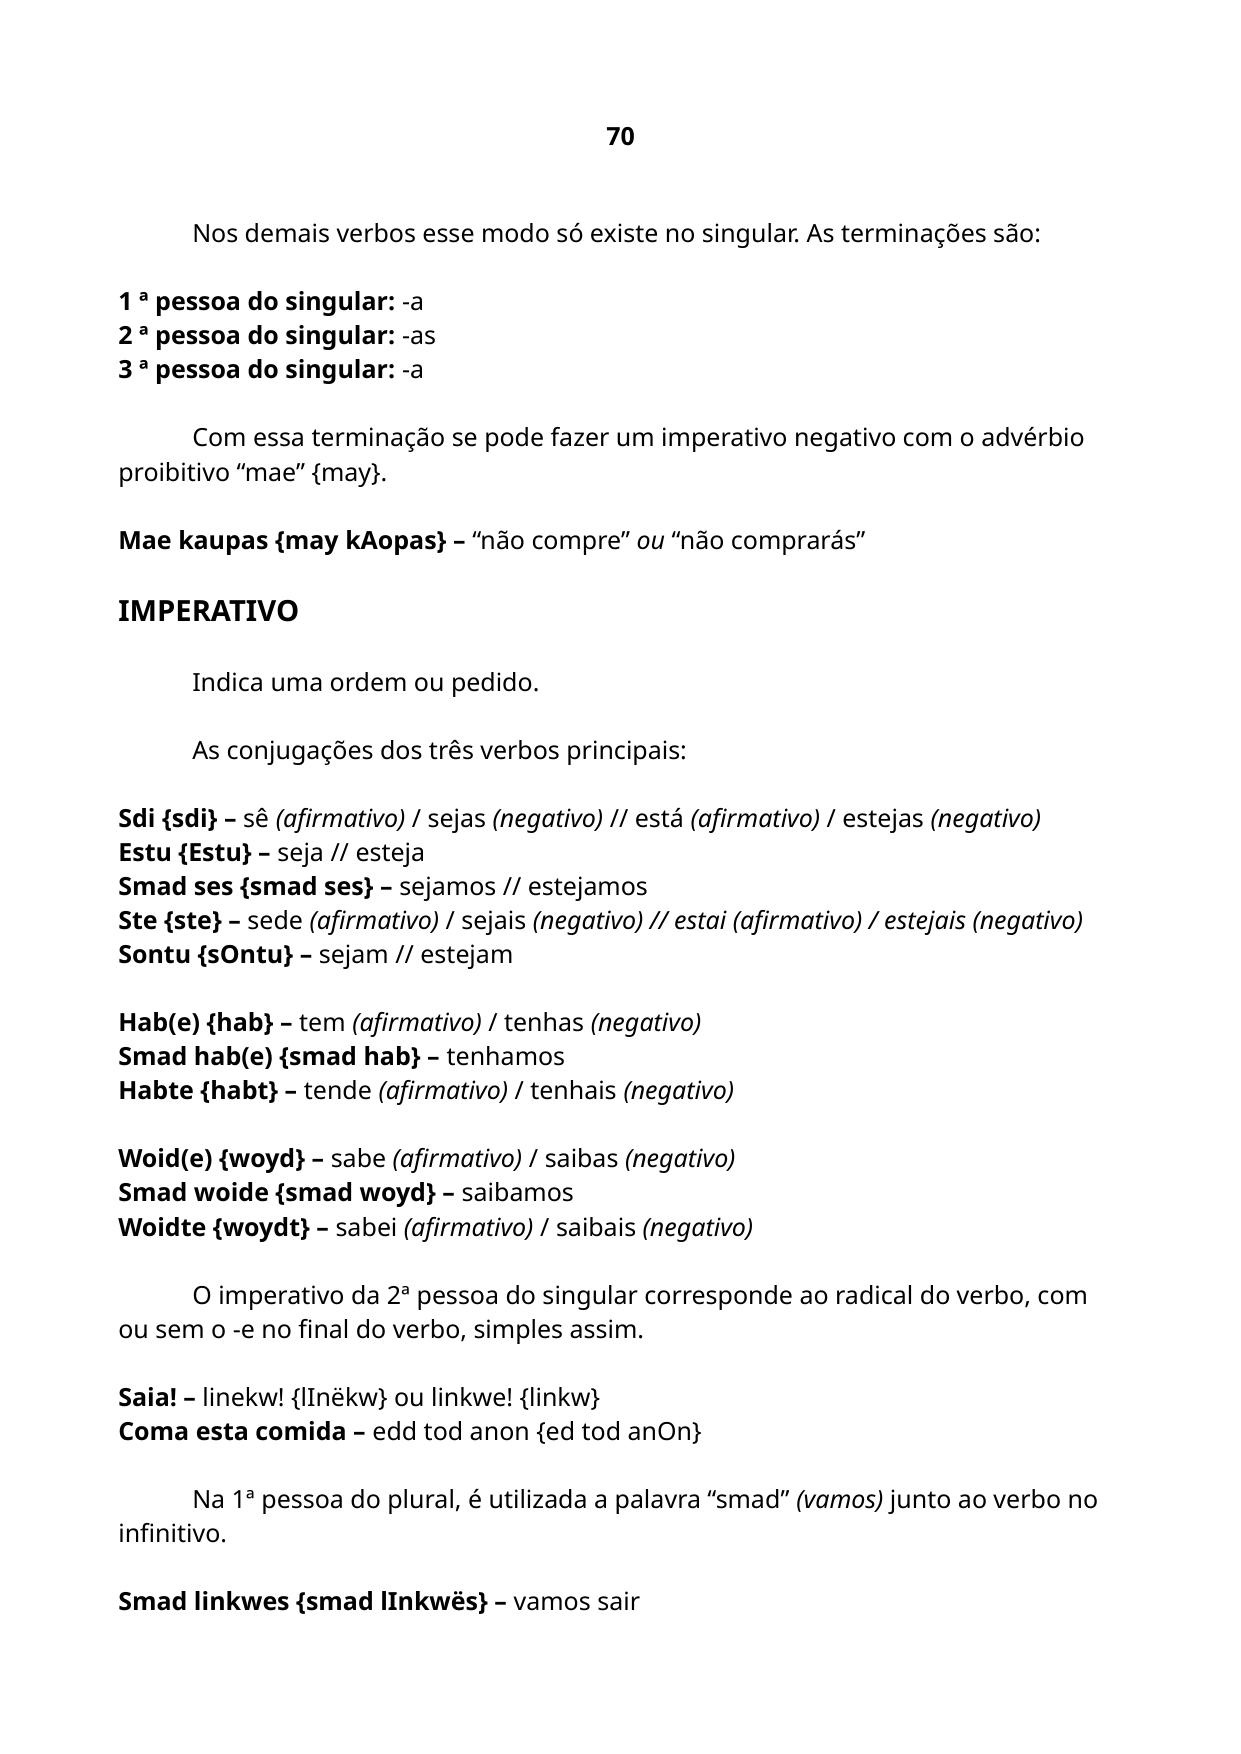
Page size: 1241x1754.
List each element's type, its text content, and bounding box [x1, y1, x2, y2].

text Woid(e) {woyd} – sabe (afirmativo) / saibas (negativo) [118, 1141, 1123, 1175]
text Na 1ª pessoa do plural, é utilizada a palavra “smad” (vamos) junto ao verbo no infinitivo. [118, 1482, 1123, 1550]
text Sontu {sOntu} – sejam // estejam [118, 937, 1123, 971]
text Ste {ste} – sede (afirmativo) / sejais (negativo) // estai (afirmativo) / estejais (negativo) [118, 903, 1123, 937]
text Smad hab(e) {smad hab} – tenhamos [118, 1039, 1123, 1073]
text Sdi {sdi} – sê (afirmativo) / sejas (negativo) // está (afirmativo) / estejas (negativo) [118, 800, 1123, 834]
text Hab(e) {hab} – tem (afirmativo) / tenhas (negativo) [118, 1005, 1123, 1039]
text Smad woide {smad woyd} – saibamos [118, 1175, 1123, 1209]
text Com essa terminação se pode fazer um imperativo negativo com o advérbio proibitivo “mae” {may}. [118, 420, 1123, 488]
text Estu {Estu} – seja // esteja [118, 834, 1123, 868]
text As conjugações dos três verbos principais: [118, 732, 1123, 766]
text Saia! – linekw! {lInëkw} ou linkwe! {linkw} [118, 1379, 1123, 1413]
text Nos demais verbos esse modo só existe no singular. As terminações são: [118, 216, 1123, 250]
text Smad linkwes {smad lInkwës} – vamos sair [118, 1584, 1123, 1618]
text 1 ª pessoa do singular: -a [118, 284, 1123, 318]
text Habte {habt} – tende (afirmativo) / tenhais (negativo) [118, 1073, 1123, 1107]
text 3 ª pessoa do singular: -a [118, 352, 1123, 386]
text Woidte {woydt} – sabei (afirmativo) / saibais (negativo) [118, 1209, 1123, 1243]
text Smad ses {smad ses} – sejamos // estejamos [118, 868, 1123, 903]
text Coma esta comida – edd tod anon {ed tod anOn} [118, 1413, 1123, 1448]
text 2 ª pessoa do singular: -as [118, 318, 1123, 352]
text Indica uma ordem ou pedido. [118, 664, 1123, 698]
subtitle IMPERATIVO [118, 590, 1123, 630]
text Mae kaupas {may kAopas} – “não compre” ou “não comprarás” [118, 522, 1123, 556]
text O imperativo da 2ª pessoa do singular corresponde ao radical do verbo, com ou sem o -e no final do verbo, simples assim. [118, 1277, 1123, 1345]
